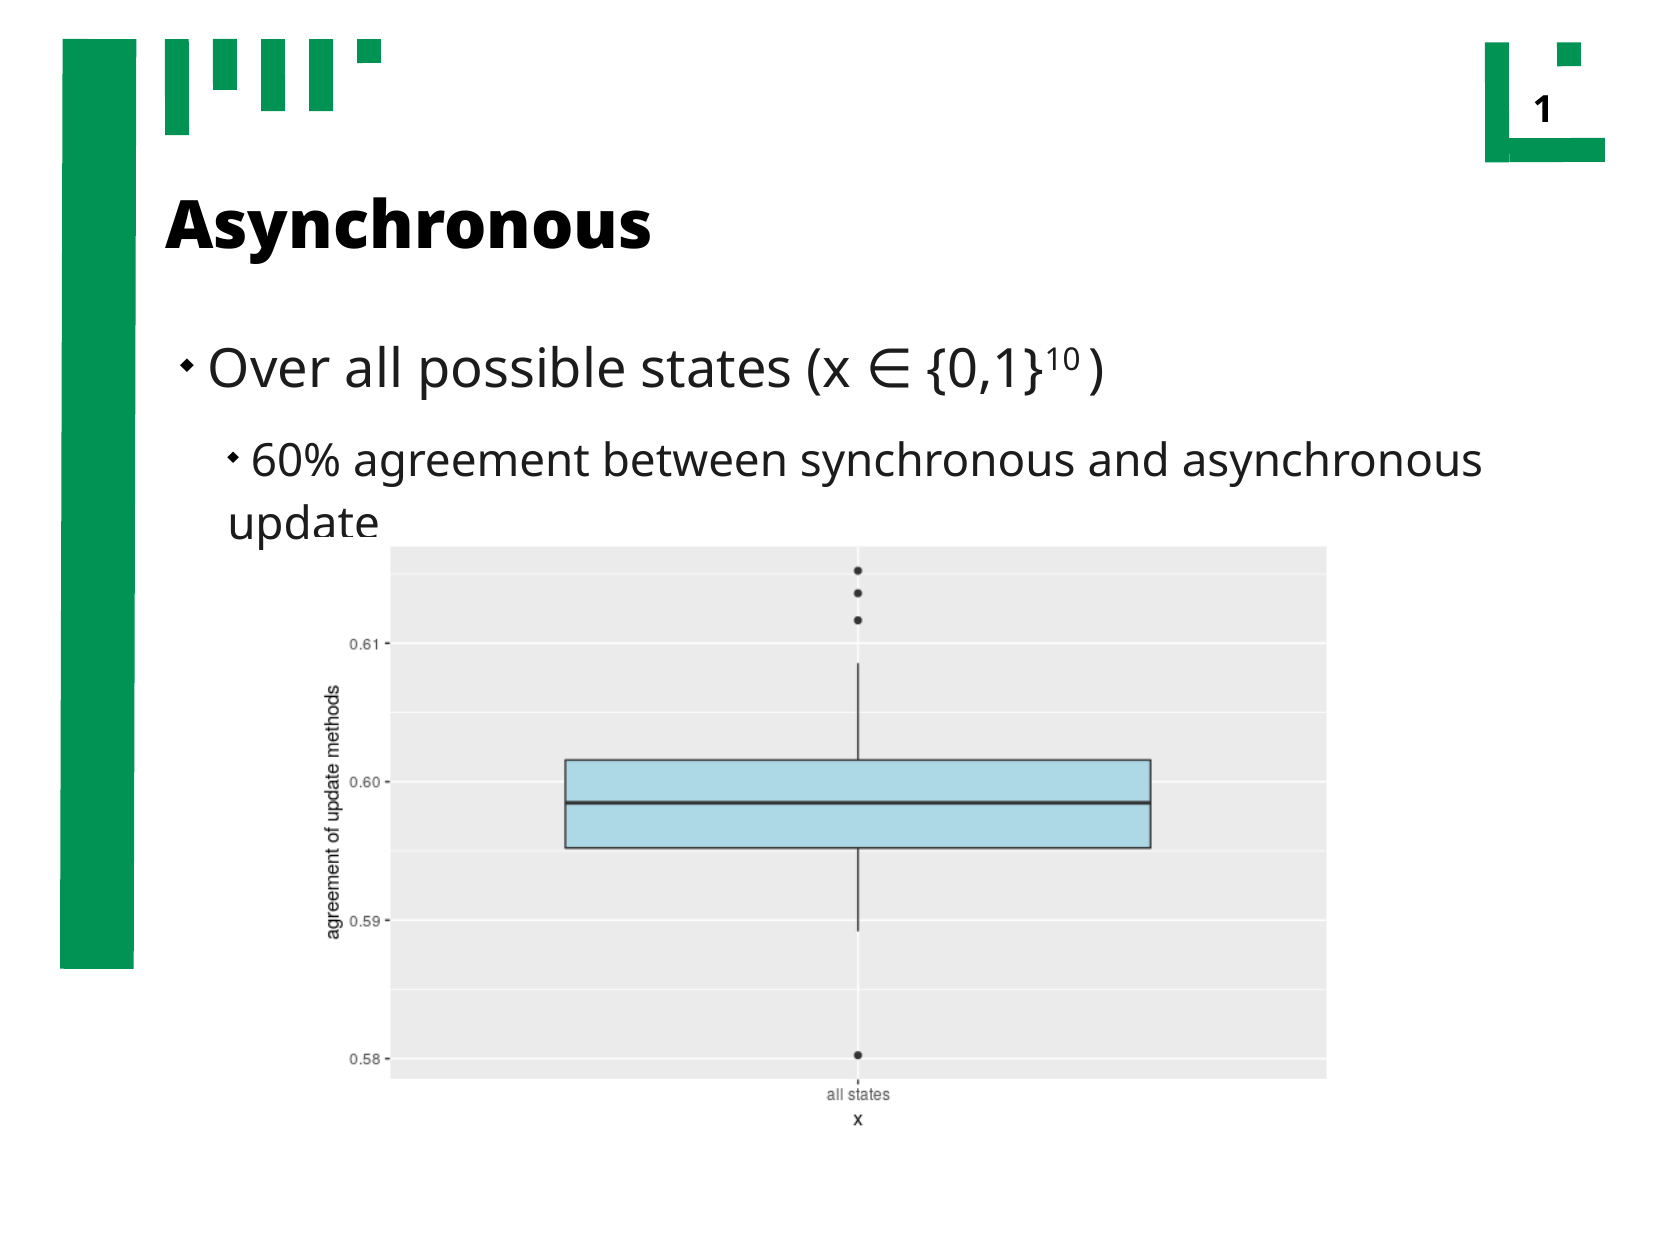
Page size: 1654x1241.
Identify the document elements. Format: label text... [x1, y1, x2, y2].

title Asynchronous [165, 120, 1654, 268]
picture [315, 537, 1336, 1141]
list Over all possible states (x ∈ {0,1}10 ) 60% agreement between synchronous and asynchronous update [180, 330, 1606, 1098]
